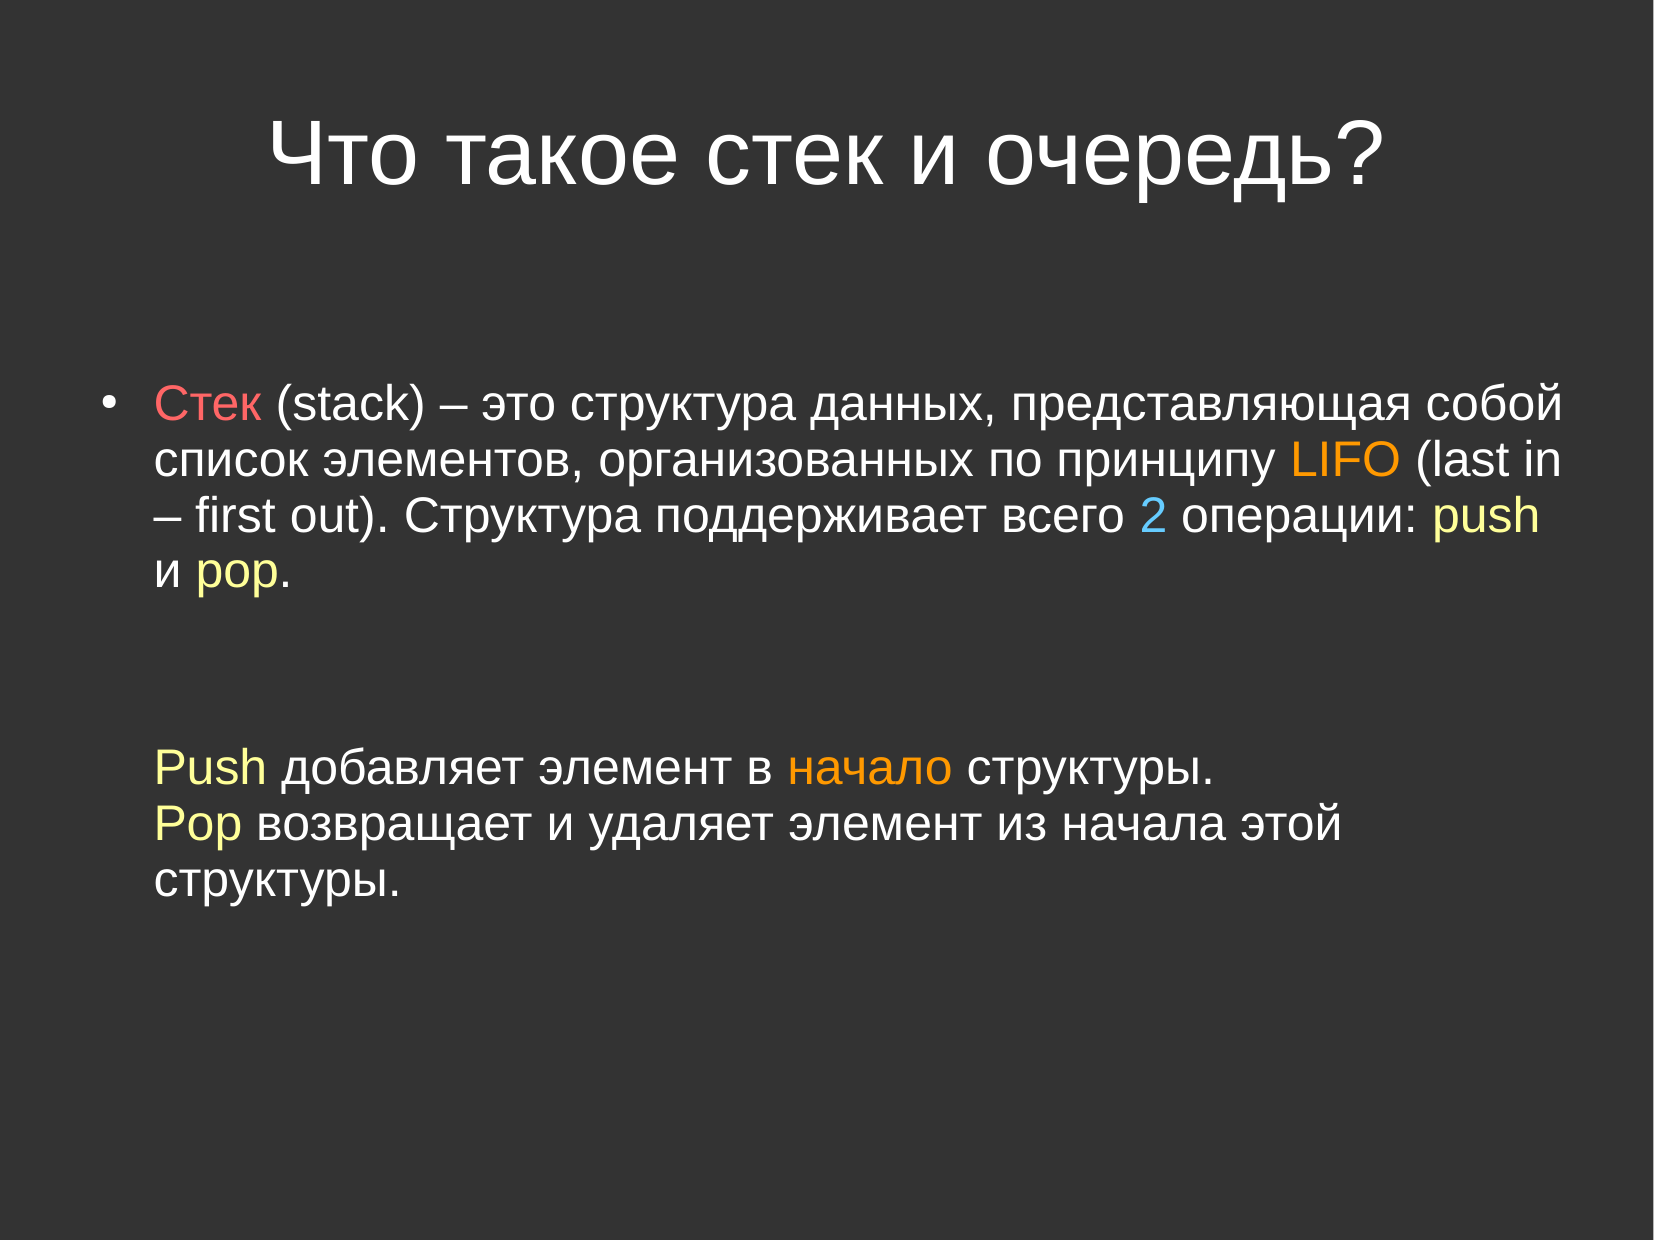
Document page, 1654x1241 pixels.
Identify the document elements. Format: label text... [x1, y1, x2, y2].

list Стек (stack) – это структура данных, представляющая собой список элементов, организованных по принципу LIFO (last in – first out). Структура поддерживает всего 2 операции: push и pop. Push добавляет элемент в начало структуры. Pop возвращает и удаляет элемент из начала этой структуры. [82, 290, 1571, 1010]
title Что такое стек и очередь? [82, 49, 1571, 257]
